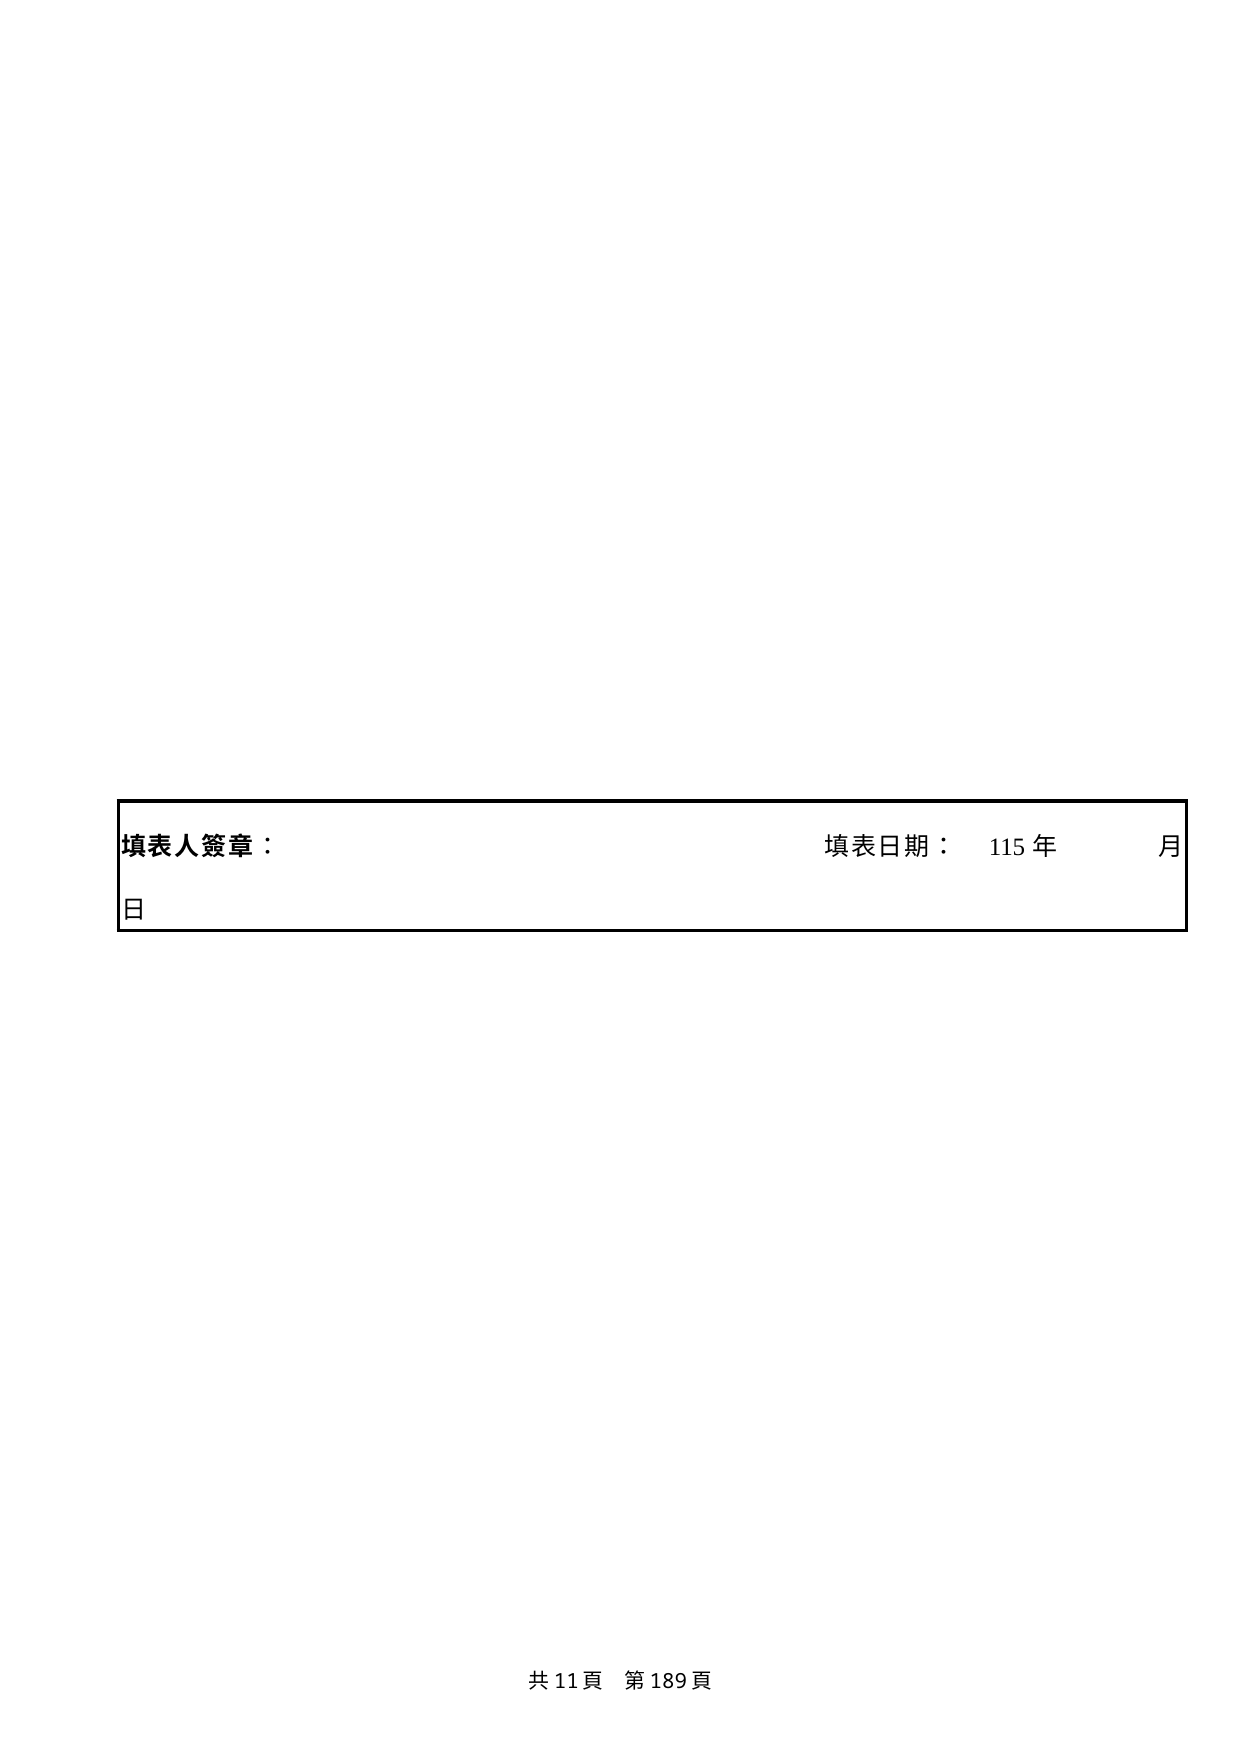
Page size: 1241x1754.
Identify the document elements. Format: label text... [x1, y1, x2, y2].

table_cell 填表人簽章： 填表日期： 115年 月 日 [120, 803, 1185, 929]
